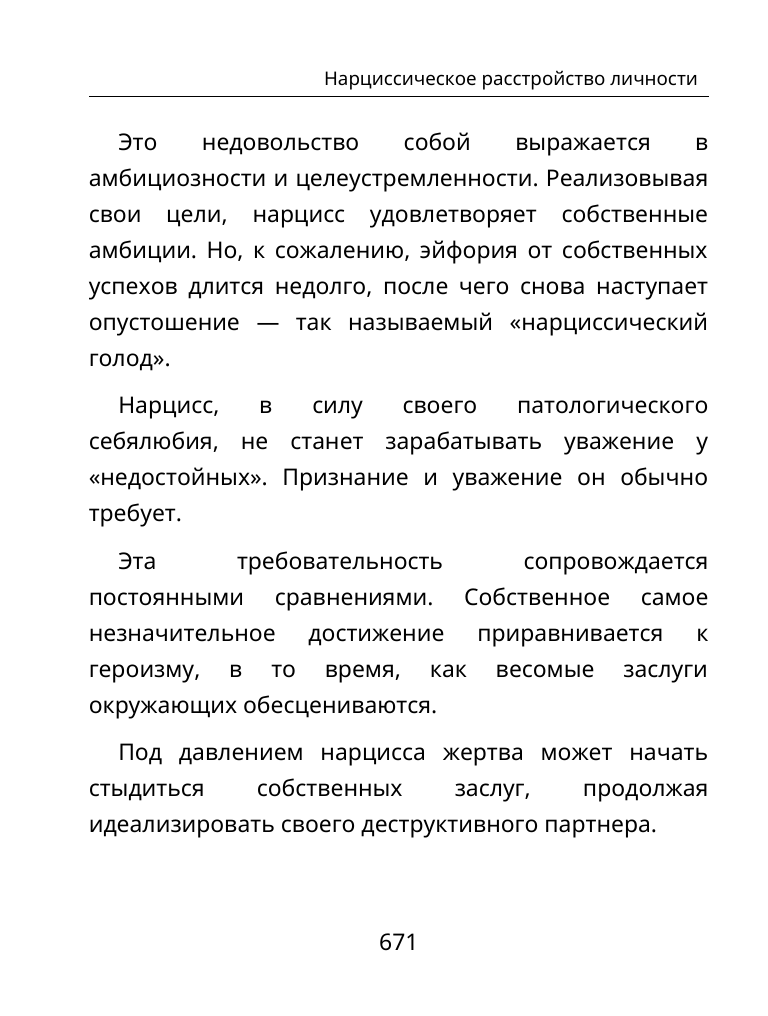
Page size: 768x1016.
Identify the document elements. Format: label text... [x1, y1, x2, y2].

text Под давлением нарцисса жертва может начать стыдиться собственных заслуг, продолжая идеализировать своего деструктивного партнера. [88, 736, 709, 839]
text Эта требовательность сопровождается постоянными сравнениями. Собственное самое незначительное достижение приравнивается к героизму, в то время, как весомые заслуги окружающих обесцениваются. [88, 545, 709, 720]
text Нарцисс, в силу своего патологического себялюбия, не станет зарабатывать уважение у «недостойных». Признание и уважение он обычно требует. [88, 389, 709, 528]
text Это недовольство собой выражается в амбициозности и целеустремленности. Реализовывая свои цели, нарцисс удовлетворяет собственные амбиции. Но, к сожалению, эйфория от собственных успехов длится недолго, после чего снова наступает опустошение — так называемый «нарциссический голод». [88, 126, 709, 373]
